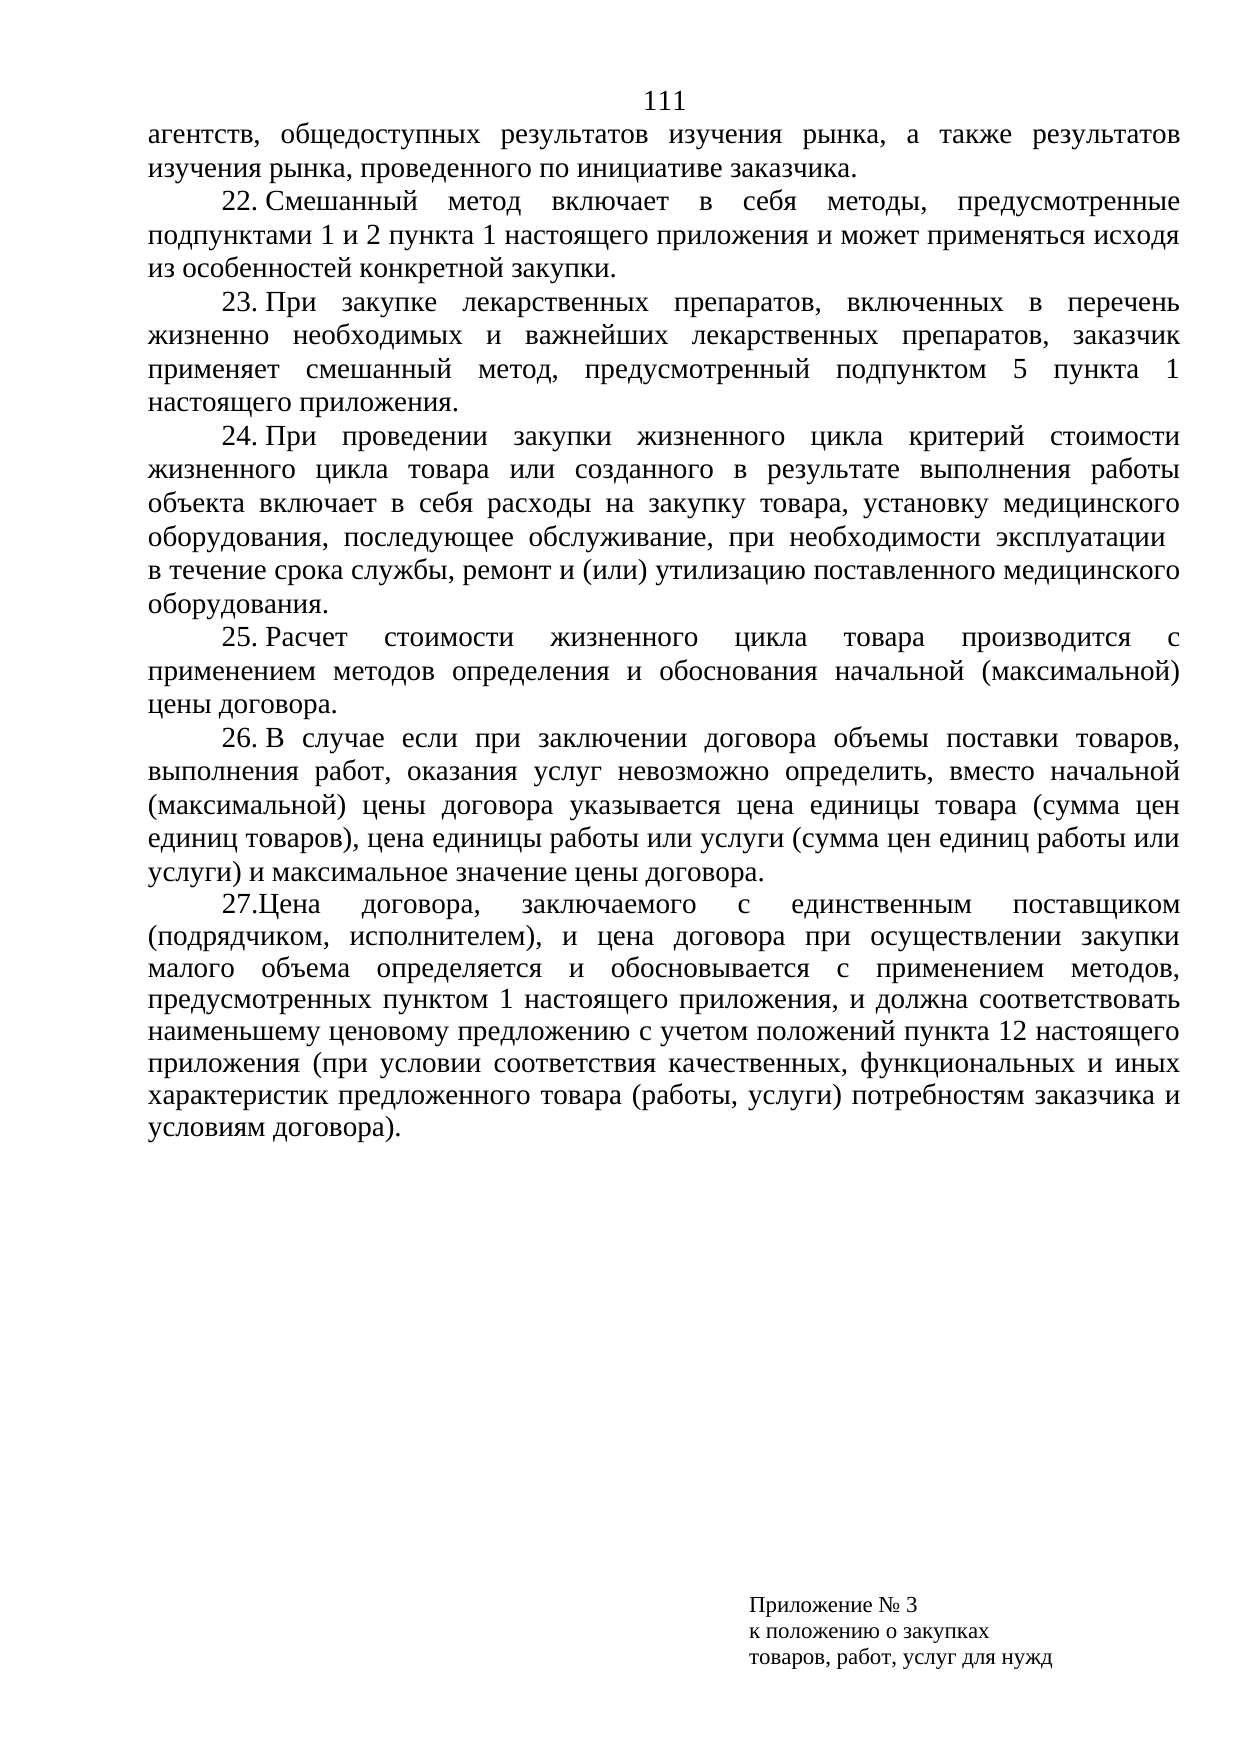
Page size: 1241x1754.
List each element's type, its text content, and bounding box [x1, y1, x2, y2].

text Приложение № 3 [148, 1591, 1181, 1617]
text 24. При проведении закупки жизненного цикла критерий стоимости жизненного цикла товара или созданного в результате выполнения работы объекта включает в себя расходы на закупку товара, установку медицинского оборудования, последующее обслуживание, при необходимости эксплуатации в течение срока службы, ремонт и (или) утилизацию поставленного медицинского оборудования. [148, 418, 1181, 619]
text к положению о закупках [148, 1617, 1181, 1643]
text 22. Смешанный метод включает в себя методы, предусмотренные подпунктами 1 и 2 пункта 1 настоящего приложения и может применяться исходя из особенностей конкретной закупки. [148, 183, 1181, 284]
text агентств, общедоступных результатов изучения рынка, а также результатов изучения рынка, проведенного по инициативе заказчика. [148, 116, 1181, 183]
text 25. Расчет стоимости жизненного цикла товара производится с применением методов определения и обоснования начальной (максимальной) цены договора. [148, 619, 1181, 720]
text 27.Цена договора, заключаемого с единственным поставщиком (подрядчиком, исполнителем), и цена договора при осуществлении закупки малого объема определяется и обосновывается с применением методов, предусмотренных пунктом 1 настоящего приложения, и должна соответствовать наименьшему ценовому предложению с учетом положений пункта 12 настоящего приложения (при условии соответствия качественных, функциональных и иных характеристик предложенного товара (работы, услуги) потребностям заказчика и условиям договора). [148, 888, 1181, 1143]
text товаров, работ, услуг для нужд [148, 1643, 1181, 1670]
text 26. В случае если при заключении договора объемы поставки товаров, выполнения работ, оказания услуг невозможно определить, вместо начальной (максимальной) цены договора указывается цена единицы товара (сумма цен единиц товаров), цена единицы работы или услуги (сумма цен единиц работы или услуги) и максимальное значение цены договора. [148, 720, 1181, 888]
text 23. При закупке лекарственных препаратов, включенных в перечень жизненно необходимых и важнейших лекарственных препаратов, заказчик применяет смешанный метод, предусмотренный подпунктом 5 пункта 1 настоящего приложения. [148, 284, 1181, 418]
